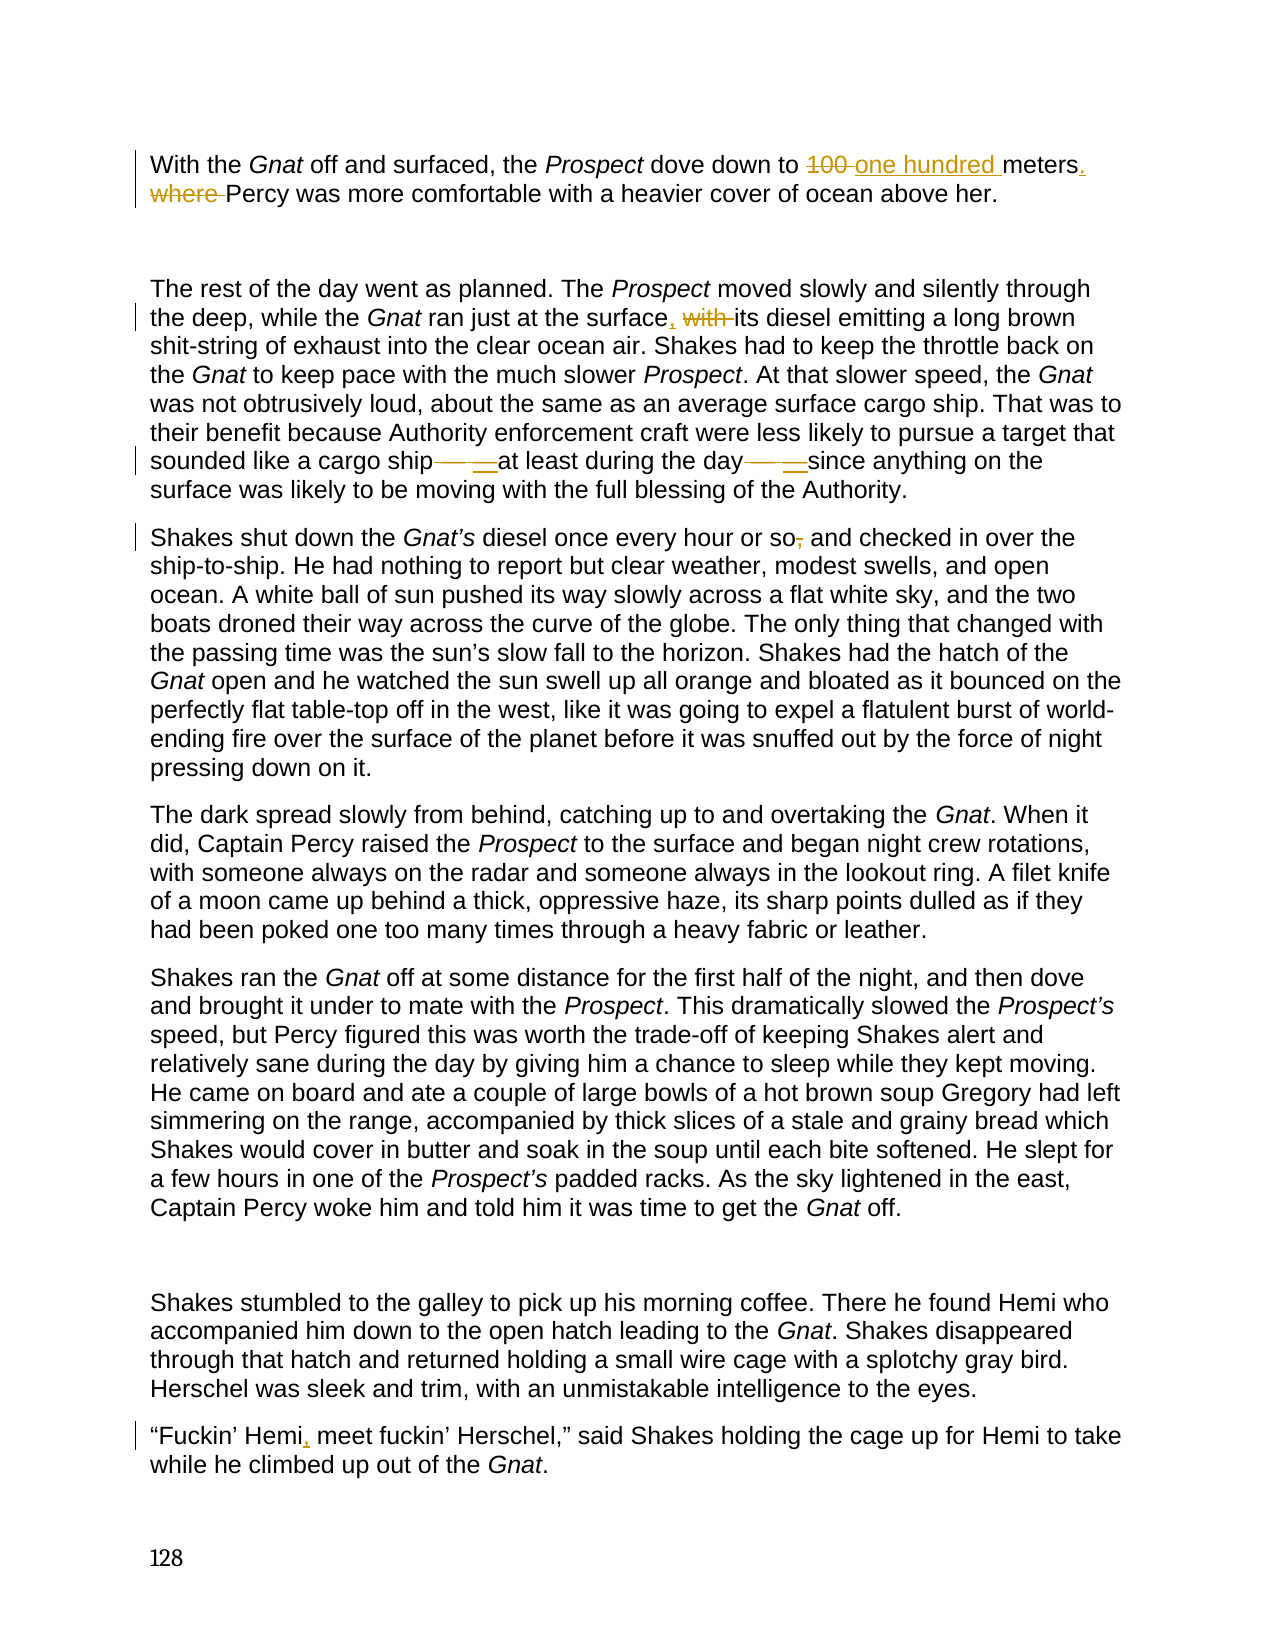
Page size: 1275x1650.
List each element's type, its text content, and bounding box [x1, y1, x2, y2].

text The dark spread slowly from behind, catching up to and overtaking the Gnat. When it did, Captain Percy raised the Prospect to the surface and began night crew rotations, with someone always on the radar and someone always in the lookout ring. A filet knife of a moon came up behind a thick, oppressive haze, its sharp points dulled as if they had been poked one too many times through a heavy fabric or leather. [150, 800, 1125, 944]
text Shakes shut down the Gnat’s diesel once every hour or so and checked in over the ship-to-ship. He had nothing to report but clear weather, modest swells, and open ocean. A white ball of sun pushed its way slowly across a flat white sky, and the two boats droned their way across the curve of the globe. The only thing that changed with the passing time was the sun’s slow fall to the horizon. Shakes had the hatch of the Gnat open and he watched the sun swell up all orange and bloated as it bounced on the perfectly flat table-top off in the west, like it was going to expel a flatulent burst of world-ending fire over the surface of the planet before it was snuffed out by the force of night pressing down on it. [150, 522, 1125, 781]
text Shakes ran the Gnat off at some distance for the first half of the night, and then dove and brought it under to mate with the Prospect. This dramatically slowed the Prospect’s speed, but Percy figured this was worth the trade-off of keeping Shakes alert and relatively sane during the day by giving him a chance to sleep while they kept moving. He came on board and ate a couple of large bowls of a hot brown soup Gregory had left simmering on the range, accompanied by thick slices of a stale and grainy bread which Shakes would cover in butter and soak in the soup until each bite softened. He slept for a few hours in one of the Prospect’s padded racks. As the sky lightened in the east, Captain Percy woke him and told him it was time to get the Gnat off. [150, 962, 1125, 1221]
text The rest of the day went as planned. The Prospect moved slowly and silently through the deep, while the Gnat ran just at the surface, its diesel emitting a long brown shit-string of exhaust into the clear ocean air. Shakes had to keep the throttle back on the Gnat to keep pace with the much slower Prospect. At that slower speed, the Gnat was not obtrusively loud, about the same as an average surface cargo ship. That was to their benefit because Authority enforcement craft were less likely to pursue a target that sounded like a cargo ship—at least during the day—since anything on the surface was likely to be moving with the full blessing of the Authority. [150, 274, 1125, 504]
text “Fuckin’ Hemi, meet fuckin’ Herschel,” said Shakes holding the cage up for Hemi to take while he climbed up out of the Gnat. [150, 1421, 1125, 1479]
text Shakes stumbled to the galley to pick up his morning coffee. There he found Hemi who accompanied him down to the open hatch leading to the Gnat. Shakes disappeared through that hatch and returned holding a small wire cage with a splotchy gray bird. Herschel was sleek and trim, with an unmistakable intelligence to the eyes. [150, 1287, 1125, 1402]
text With the Gnat off and surfaced, the Prospect dove down to one hundred meters. Percy was more comfortable with a heavier cover of ocean above her. [150, 150, 1125, 207]
